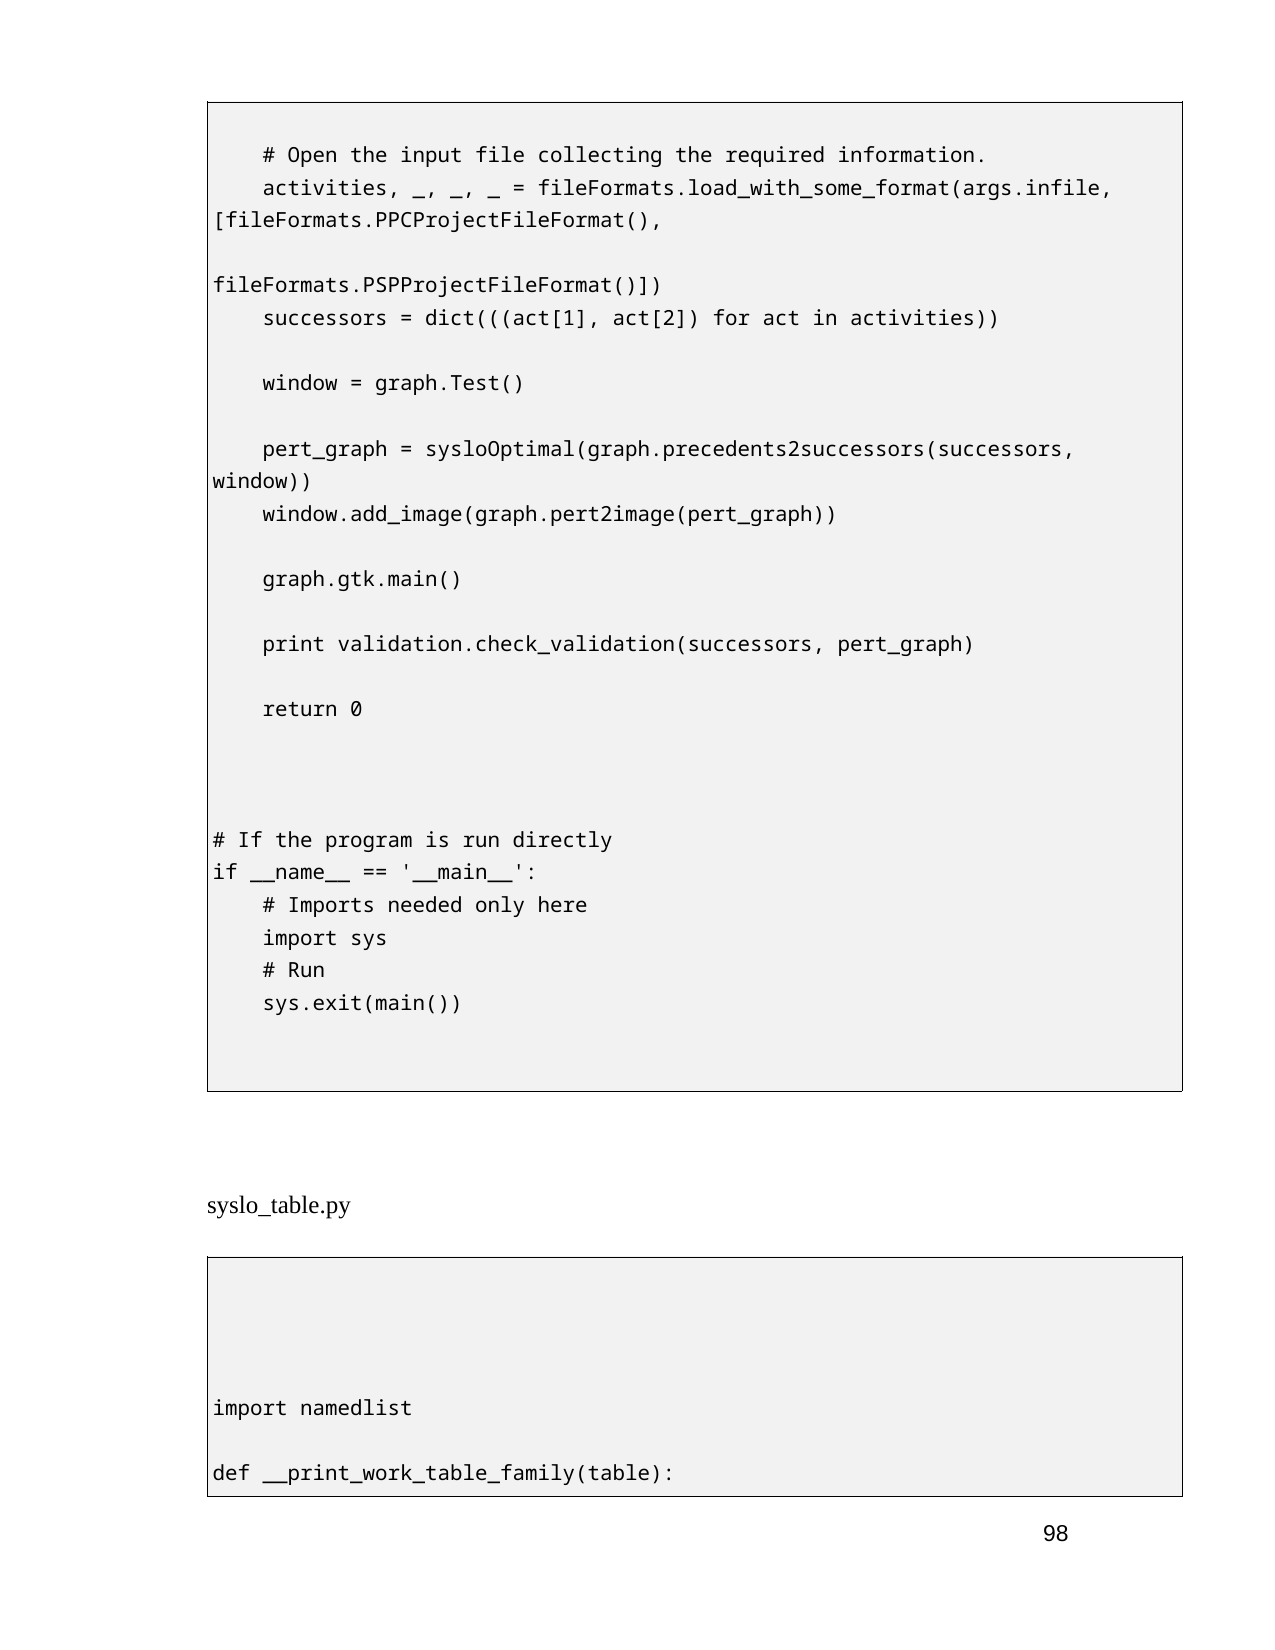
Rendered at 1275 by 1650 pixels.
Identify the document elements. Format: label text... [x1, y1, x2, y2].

table_header import namedlist def __print_work_table_family(table): [208, 1258, 1182, 1496]
table_header # Open the input file collecting the required information. activities, _, _, _ = fileFormats.load_with_some_format(args.infile, [fileFormats.PPCProjectFileFormat(), fileFormats.PSPProjectFileFormat()]) successors = dict(((act[1], act[2]) for act in activities)) window = graph.Test() pert_graph = sysloOptimal(graph.precedents2successors(successors, window)) window.add_image(graph.pert2image(pert_graph)) graph.gtk.main() print validation.check_validation(successors, pert_graph) return 0 # If the program is run directly if __name__ == '__main__': # Imports needed only here import sys # Run sys.exit(main()) [208, 103, 1182, 1091]
text syslo_table.py [207, 1190, 1068, 1219]
